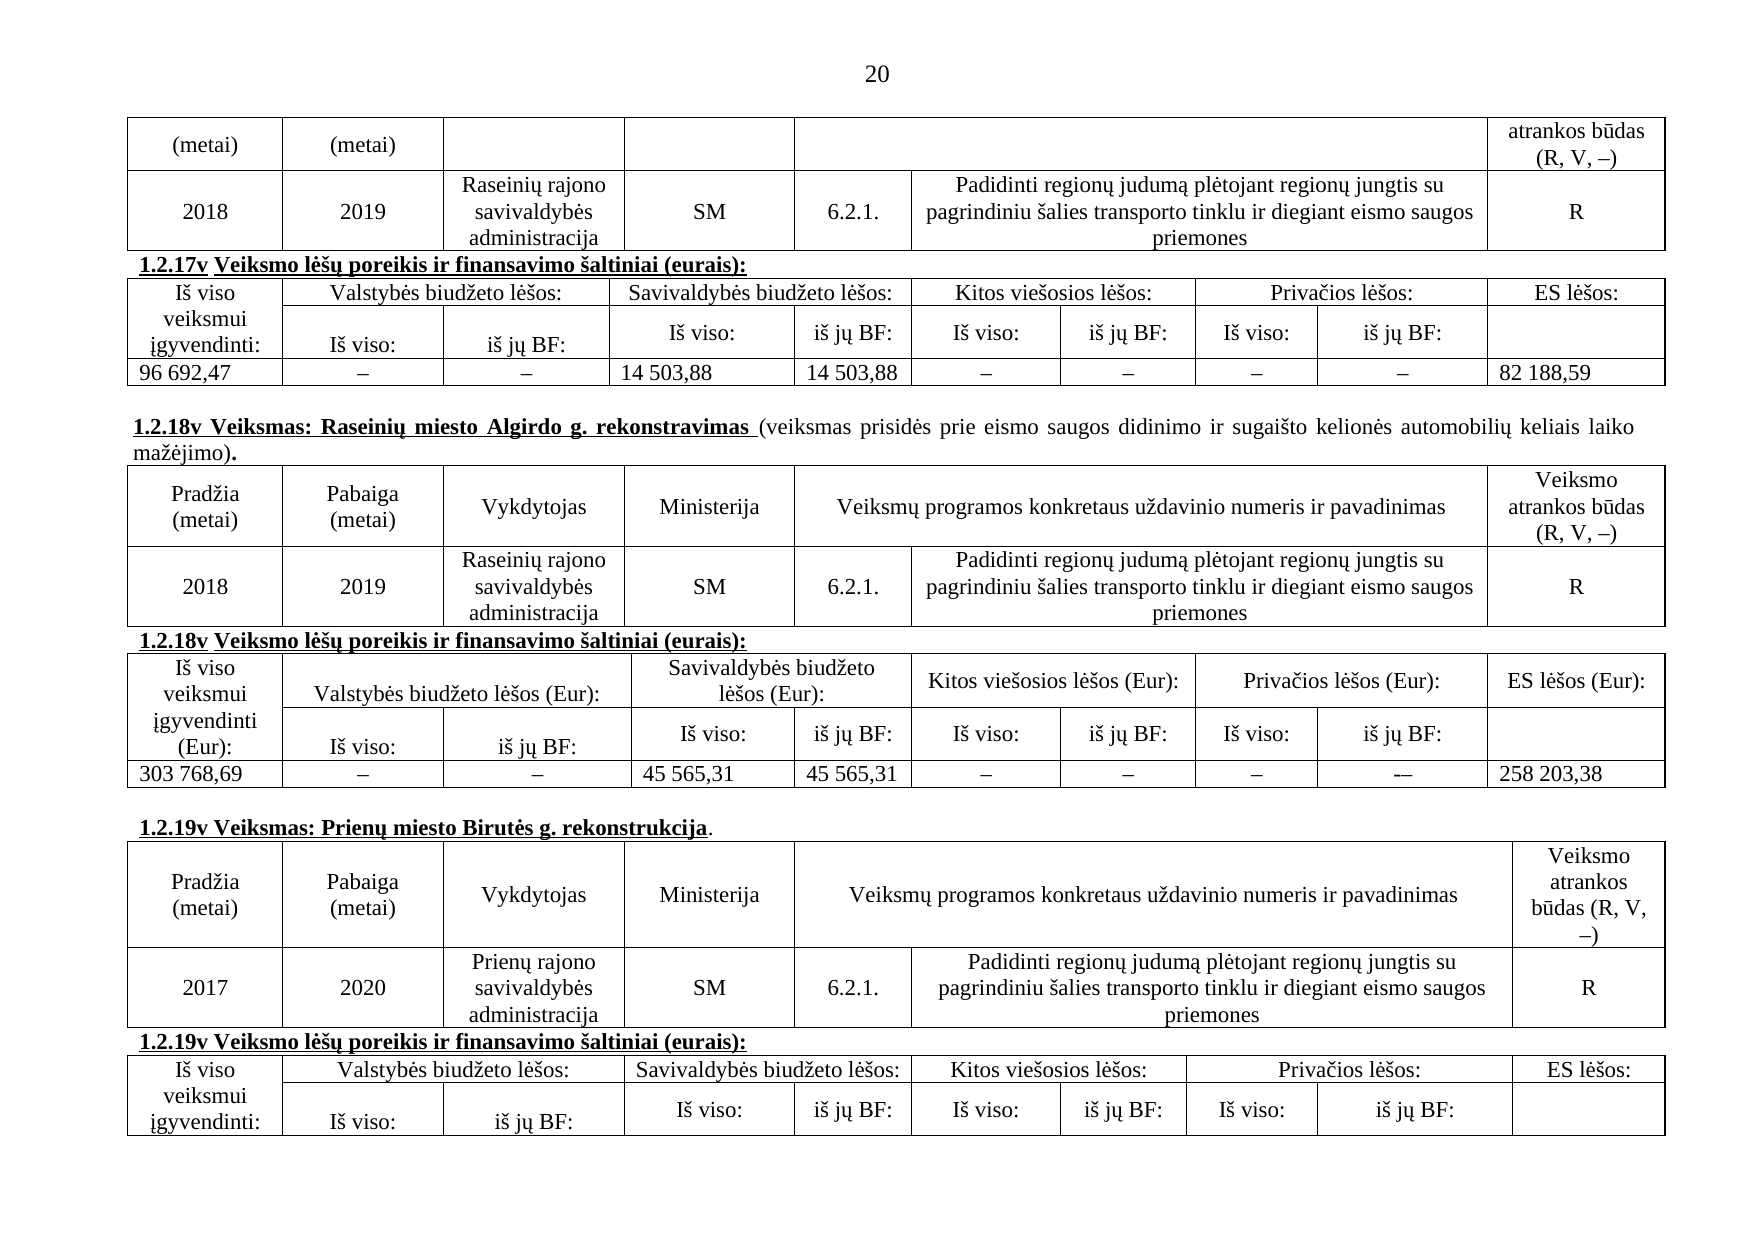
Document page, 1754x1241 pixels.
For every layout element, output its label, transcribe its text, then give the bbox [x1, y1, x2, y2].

table_cell Pradžia (metai) [128, 842, 282, 947]
table_cell – [444, 761, 631, 787]
table_cell – [912, 359, 1060, 385]
table_cell 14 503,88 [795, 359, 911, 385]
table_cell Valstybės biudžeto lėšos (Eur): [283, 654, 631, 707]
table_header Pradžia (metai) [128, 466, 282, 546]
table_header Pabaiga (metai) [283, 466, 443, 546]
table_cell 2018 [128, 171, 282, 250]
table_cell Iš viso: [912, 1083, 1060, 1135]
table_cell 6.2.1. [795, 547, 911, 626]
table_cell Valstybės biudžeto lėšos: [283, 1056, 624, 1082]
table_header Veiksmų programos konkretaus uždavinio numeris ir pavadinimas [795, 466, 1487, 546]
table_cell – [283, 359, 443, 385]
table_cell 303 768,69 [128, 761, 282, 787]
table_cell 2019 [283, 171, 443, 250]
table_cell R [1488, 171, 1664, 250]
table_cell Iš viso veiksmui įgyvendinti: [128, 279, 282, 358]
table_cell Iš viso: [283, 306, 443, 358]
table_cell 2020 [283, 948, 443, 1027]
table_cell Kitos viešosios lėšos (Eur): [912, 654, 1195, 707]
table_cell 2018 [128, 547, 282, 626]
table_cell iš jų BF: [1061, 1083, 1186, 1135]
table_cell 45 565,31 [795, 761, 911, 787]
table_cell ES lėšos (Eur): [1488, 654, 1664, 707]
table_cell 82 188,59 [1488, 359, 1664, 385]
table_cell Iš viso: [283, 708, 443, 759]
table_cell iš jų BF: [1318, 306, 1487, 358]
text 1.2.18v Veiksmas: Raseinių miesto Algirdo g. rekonstravimas (veiksmas prisidės prie eismo saugos didinimo ir sugaišto kelionės automobilių keliais laiko mažėjimo). [133, 413, 1636, 465]
table_cell iš jų BF: [795, 708, 911, 759]
table_cell 258 203,38 [1488, 761, 1664, 787]
table_cell 96 692,47 [128, 359, 282, 385]
table_cell 2019 [283, 547, 443, 626]
table_cell Valstybės biudžeto lėšos: [283, 279, 609, 305]
table_cell Kitos viešosios lėšos: [912, 1056, 1186, 1082]
table_cell SM [625, 547, 794, 626]
table_cell iš jų BF: [795, 1083, 911, 1135]
table_header 1.2.19v Veiksmas: Prienų miesto Birutės g. rekonstrukcija. [128, 814, 1665, 841]
table_cell ES lėšos: [1513, 1056, 1664, 1082]
table_cell Veiksmų programos konkretaus uždavinio numeris ir pavadinimas [795, 842, 1512, 947]
table_cell – [912, 761, 1060, 787]
table_cell Prienų rajono savivaldybės administracija [444, 948, 624, 1027]
table_cell 45 565,31 [632, 761, 794, 787]
table_cell R [1513, 948, 1664, 1027]
table_cell Savivaldybės biudžeto lėšos (Eur): [632, 654, 911, 707]
table_cell Privačios lėšos: [1196, 279, 1487, 305]
table_cell iš jų BF: [795, 306, 911, 358]
table_cell Savivaldybės biudžeto lėšos: [625, 1056, 911, 1082]
table_cell SM [625, 948, 794, 1027]
table_header [444, 118, 624, 170]
table_cell 6.2.1. [795, 948, 911, 1027]
table_cell Padidinti regionų judumą plėtojant regionų jungtis su pagrindiniu šalies transporto tinklu ir diegiant eismo saugos priemones [912, 547, 1487, 626]
table_cell – [1196, 359, 1317, 385]
table_cell [1488, 306, 1664, 358]
table_header Vykdytojas [444, 466, 624, 546]
table_cell Iš viso: [1196, 708, 1317, 759]
table_cell [1488, 708, 1664, 759]
table_cell Iš viso veiksmui įgyvendinti (Eur): [128, 654, 282, 759]
table_cell -– [1318, 761, 1487, 787]
table_cell – [1061, 761, 1195, 787]
table_cell Iš viso: [1196, 306, 1317, 358]
table_cell SM [625, 171, 794, 250]
table_header (metai) [283, 118, 443, 170]
table_cell Pabaiga (metai) [283, 842, 443, 947]
table_cell Savivaldybės biudžeto lėšos: [610, 279, 911, 305]
table_cell iš jų BF: [444, 306, 609, 358]
table_cell 1.2.18v Veiksmo lėšų poreikis ir finansavimo šaltiniai (eurais): [128, 627, 1665, 653]
table_cell iš jų BF: [1061, 708, 1195, 759]
table_cell R [1488, 547, 1664, 626]
table_cell Iš viso: [912, 708, 1060, 759]
table_header [625, 118, 794, 170]
table_cell – [444, 359, 609, 385]
table_cell [1513, 1083, 1664, 1135]
table_header Veiksmo atrankos būdas (R, V, –) [1488, 466, 1664, 546]
table_cell iš jų BF: [1318, 1083, 1512, 1135]
table_cell – [1061, 359, 1195, 385]
table_cell Iš viso: [632, 708, 794, 759]
table_cell ES lėšos: [1488, 279, 1664, 305]
table_cell Iš viso veiksmui įgyvendinti: [128, 1056, 282, 1135]
table_cell Iš viso: [625, 1083, 794, 1135]
table_cell – [1196, 761, 1317, 787]
table_cell 1.2.17v Veiksmo lėšų poreikis ir finansavimo šaltiniai (eurais): [128, 251, 1665, 278]
table_cell Padidinti regionų judumą plėtojant regionų jungtis su pagrindiniu šalies transporto tinklu ir diegiant eismo saugos priemones [912, 948, 1512, 1027]
table_cell 14 503,88 [610, 359, 794, 385]
table_cell Privačios lėšos (Eur): [1196, 654, 1487, 707]
table_cell – [283, 761, 443, 787]
table_cell iš jų BF: [1318, 708, 1487, 759]
table_cell 1.2.19v Veiksmo lėšų poreikis ir finansavimo šaltiniai (eurais): [128, 1028, 1665, 1054]
table_cell 2017 [128, 948, 282, 1027]
table_cell Ministerija [625, 842, 794, 947]
table_cell iš jų BF: [444, 708, 631, 759]
table_header [795, 118, 1487, 170]
table_cell Privačios lėšos: [1187, 1056, 1512, 1082]
table_header Ministerija [625, 466, 794, 546]
table_cell iš jų BF: [1061, 306, 1195, 358]
table_header (metai) [128, 118, 282, 170]
table_cell – [1318, 359, 1487, 385]
table_cell Raseinių rajono savivaldybės administracija [444, 547, 624, 626]
table_cell Veiksmo atrankos būdas (R, V, –) [1513, 842, 1664, 947]
table_header atrankos būdas (R, V, –) [1488, 118, 1664, 170]
table_cell Kitos viešosios lėšos: [912, 279, 1195, 305]
table_cell Iš viso: [283, 1083, 443, 1135]
table_cell 6.2.1. [795, 171, 911, 250]
table_cell Padidinti regionų judumą plėtojant regionų jungtis su pagrindiniu šalies transporto tinklu ir diegiant eismo saugos priemones [912, 171, 1487, 250]
table_cell iš jų BF: [444, 1083, 624, 1135]
table_cell Raseinių rajono savivaldybės administracija [444, 171, 624, 250]
table_cell Vykdytojas [444, 842, 624, 947]
table_cell Iš viso: [912, 306, 1060, 358]
table_cell Iš viso: [610, 306, 794, 358]
table_cell Iš viso: [1187, 1083, 1317, 1135]
